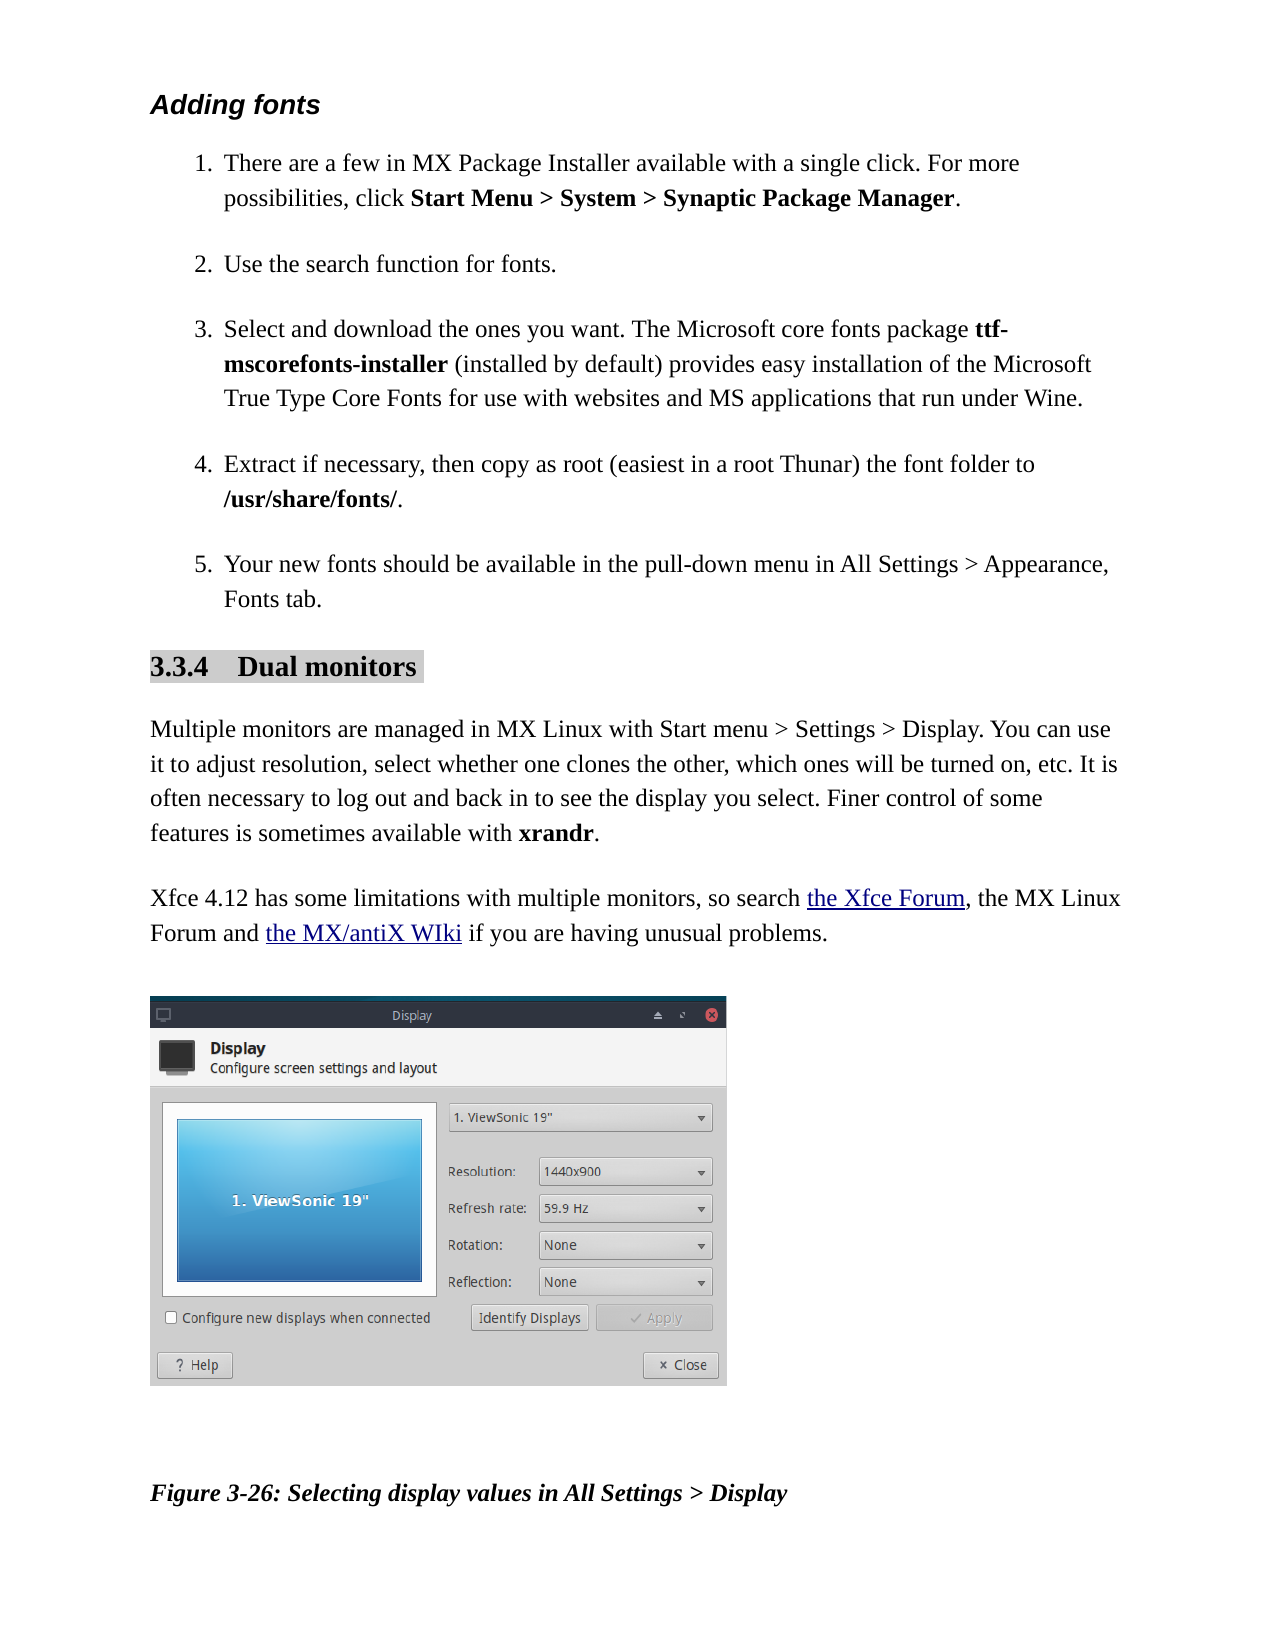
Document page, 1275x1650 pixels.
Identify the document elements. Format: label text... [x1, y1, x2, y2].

text Figure 3-26: Selecting display values in All Settings > Display [150, 1478, 1125, 1507]
subtitle 3.3.4 Dual monitors [150, 649, 1125, 683]
text Multiple monitors are managed in MX Linux with Start menu > Settings > Display. You can use it to adjust resolution, select whether one clones the other, which ones will be turned on, etc. It is often necessary to log out and back in to see the display you select. Finer control of some features is sometimes available with xrandr. [150, 714, 1125, 847]
list There are a few in MX Package Installer available with a single click. For more possibilities, click Start Menu > System > Synaptic Package Manager. [194, 148, 1110, 212]
list Extract if necessary, then copy as root (easiest in a root Thunar) the font folder to /usr/share/fonts/. [194, 449, 1110, 512]
list Your new fonts should be available in the pull-down menu in All Settings > Appearance, Fonts tab. [194, 549, 1110, 613]
subtitle Adding fonts [150, 88, 1125, 120]
text Xfce 4.12 has some limitations with multiple monitors, so search the Xfce Forum, the MX Linux Forum and the MX/antiX WIki if you are having unusual problems. [150, 883, 1125, 947]
list Use the search function for fonts. [194, 249, 1110, 277]
list Select and download the ones you want. The Microsoft core fonts package ttf-mscorefonts-installer (installed by default) provides easy installation of the Microsoft True Type Core Fonts for use with websites and MS applications that run under Wine. [194, 314, 1110, 412]
picture [150, 996, 727, 1386]
